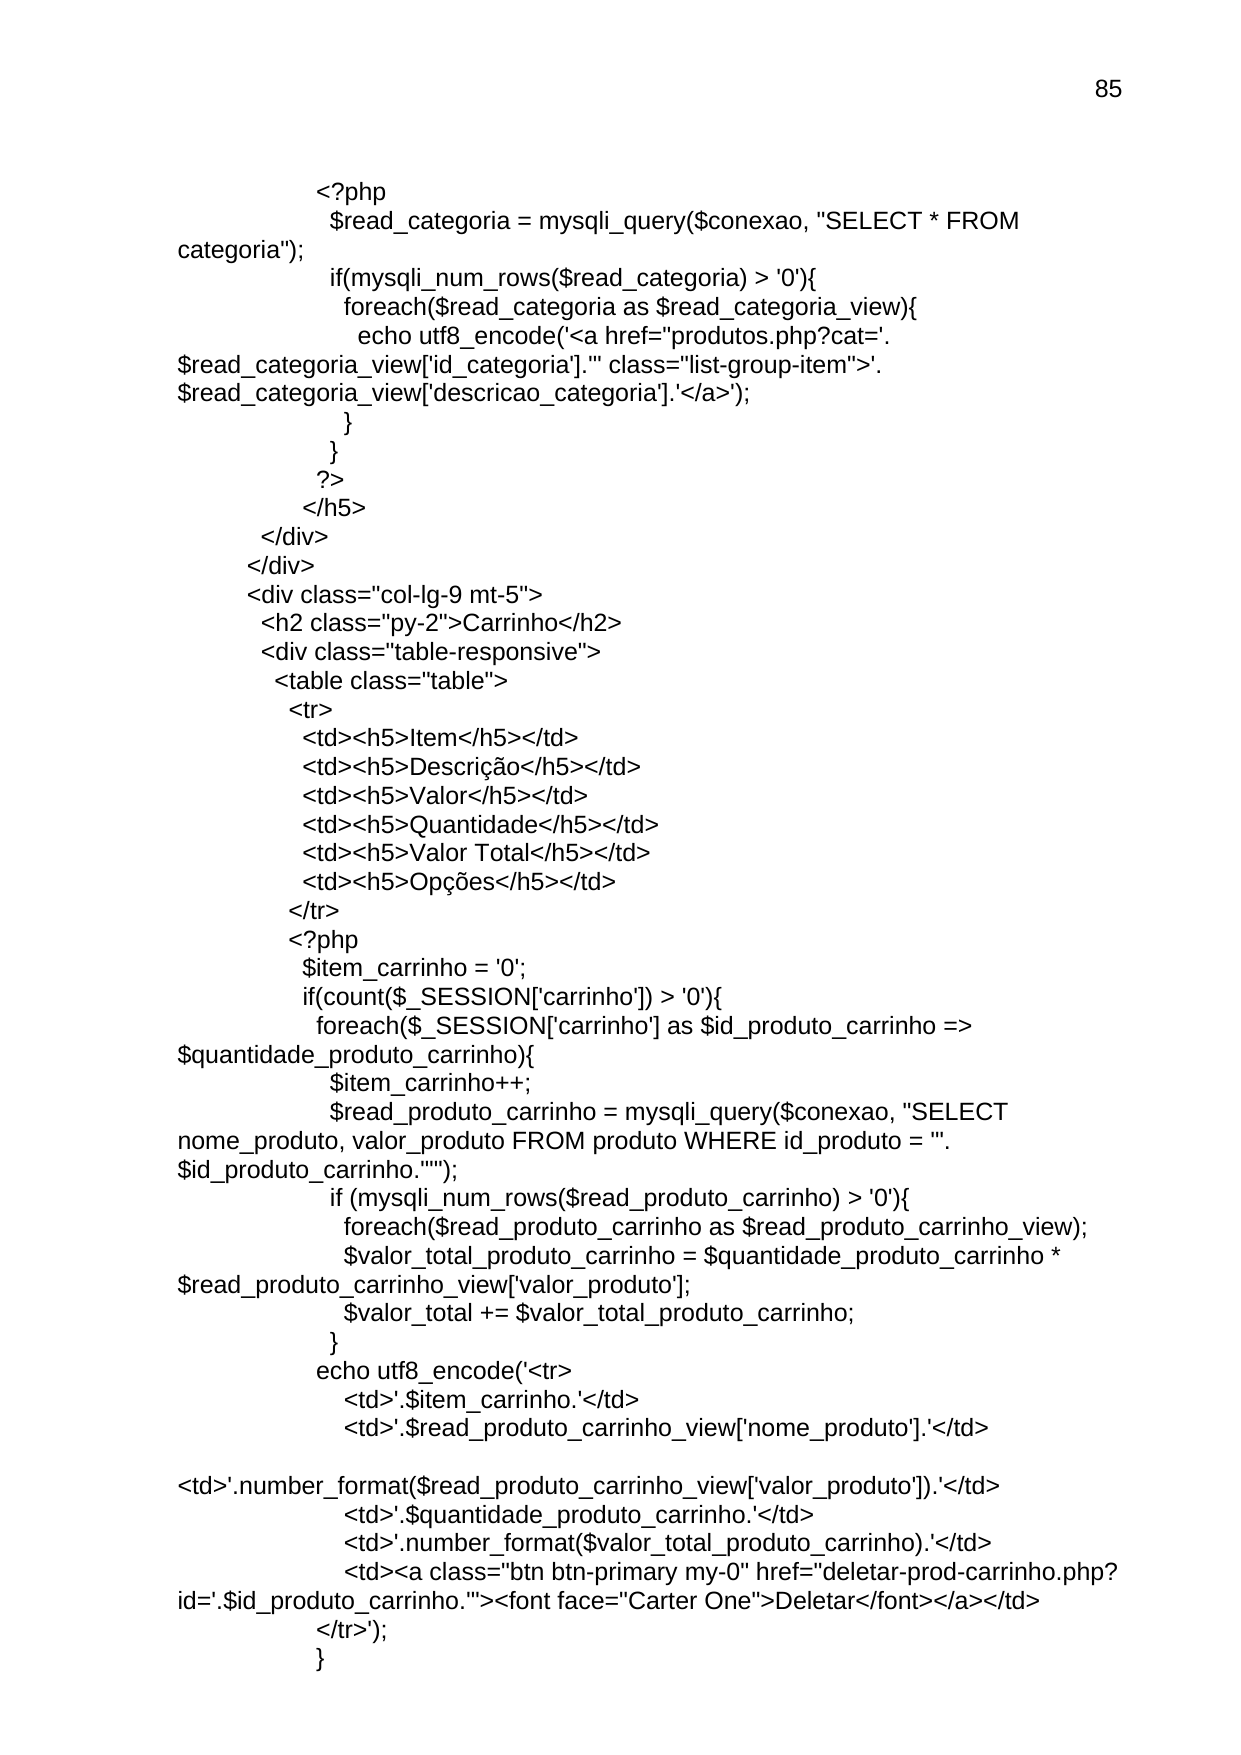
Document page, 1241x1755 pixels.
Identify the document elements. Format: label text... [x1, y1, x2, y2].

text <tr> [177, 695, 1122, 723]
text <div class="table-responsive"> [177, 637, 1122, 666]
text <td><h5>Valor Total</h5></td> [177, 838, 1122, 867]
text $read_produto_carrinho = mysqli_query($conexao, "SELECT nome_produto, valor_produto FROM produto WHERE id_produto = '".$id_produto_carrinho."'"); [177, 1097, 1122, 1183]
text <td>'.$item_carrinho.'</td> [177, 1385, 1122, 1413]
text <td><a class="btn btn-primary my-0" href="deletar-prod-carrinho.php?id='.$id_produto_carrinho.'"><font face="Carter One">Deletar</font></a></td> [177, 1557, 1122, 1615]
text <h2 class="py-2">Carrinho</h2> [177, 608, 1122, 637]
text <td>'.number_format($valor_total_produto_carrinho).'</td> [177, 1528, 1122, 1557]
text <div class="col-lg-9 mt-5"> [177, 580, 1122, 608]
text if(mysqli_num_rows($read_categoria) > '0'){ [177, 263, 1122, 292]
text <td><h5>Valor</h5></td> [177, 781, 1122, 810]
text <td><h5>Descrição</h5></td> [177, 752, 1122, 781]
text $read_categoria = mysqli_query($conexao, "SELECT * FROM categoria"); [177, 206, 1122, 263]
text </div> [177, 551, 1122, 580]
text $valor_total_produto_carrinho = $quantidade_produto_carrinho * $read_produto_carrinho_view['valor_produto']; [177, 1241, 1122, 1298]
text <table class="table"> [177, 666, 1122, 695]
text <?php [177, 925, 1122, 953]
text </h5> [177, 493, 1122, 522]
text </div> [177, 522, 1122, 551]
text <td><h5>Opções</h5></td> [177, 867, 1122, 896]
text if(count($_SESSION['carrinho']) > '0'){ [177, 982, 1122, 1011]
text } [177, 407, 1122, 436]
text $item_carrinho++; [177, 1068, 1122, 1097]
text $valor_total += $valor_total_produto_carrinho; [177, 1298, 1122, 1327]
text $item_carrinho = '0'; [177, 953, 1122, 982]
text <td>'.$quantidade_produto_carrinho.'</td> [177, 1500, 1122, 1528]
text echo utf8_encode('<a href="produtos.php?cat='.$read_categoria_view['id_categoria'].'" class="list-group-item">'.$read_categoria_view['descricao_categoria'].'</a>'); [177, 321, 1122, 407]
text foreach($_SESSION['carrinho'] as $id_produto_carrinho => $quantidade_produto_carrinho){ [177, 1011, 1122, 1068]
text echo utf8_encode('<tr> [177, 1356, 1122, 1385]
text <?php [177, 177, 1122, 206]
text </tr> [177, 896, 1122, 925]
text foreach($read_produto_carrinho as $read_produto_carrinho_view); [177, 1212, 1122, 1241]
text if (mysqli_num_rows($read_produto_carrinho) > '0'){ [177, 1183, 1122, 1212]
text ?> [177, 465, 1122, 493]
text <td>'.$read_produto_carrinho_view['nome_produto'].'</td> [177, 1413, 1122, 1442]
text } [177, 436, 1122, 465]
text } [177, 1327, 1122, 1356]
text <td>'.number_format($read_produto_carrinho_view['valor_produto']).'</td> [177, 1442, 1122, 1500]
text <td><h5>Quantidade</h5></td> [177, 810, 1122, 838]
text <td><h5>Item</h5></td> [177, 723, 1122, 752]
text } [177, 1643, 1122, 1672]
text </tr>'); [177, 1615, 1122, 1643]
text foreach($read_categoria as $read_categoria_view){ [177, 292, 1122, 321]
